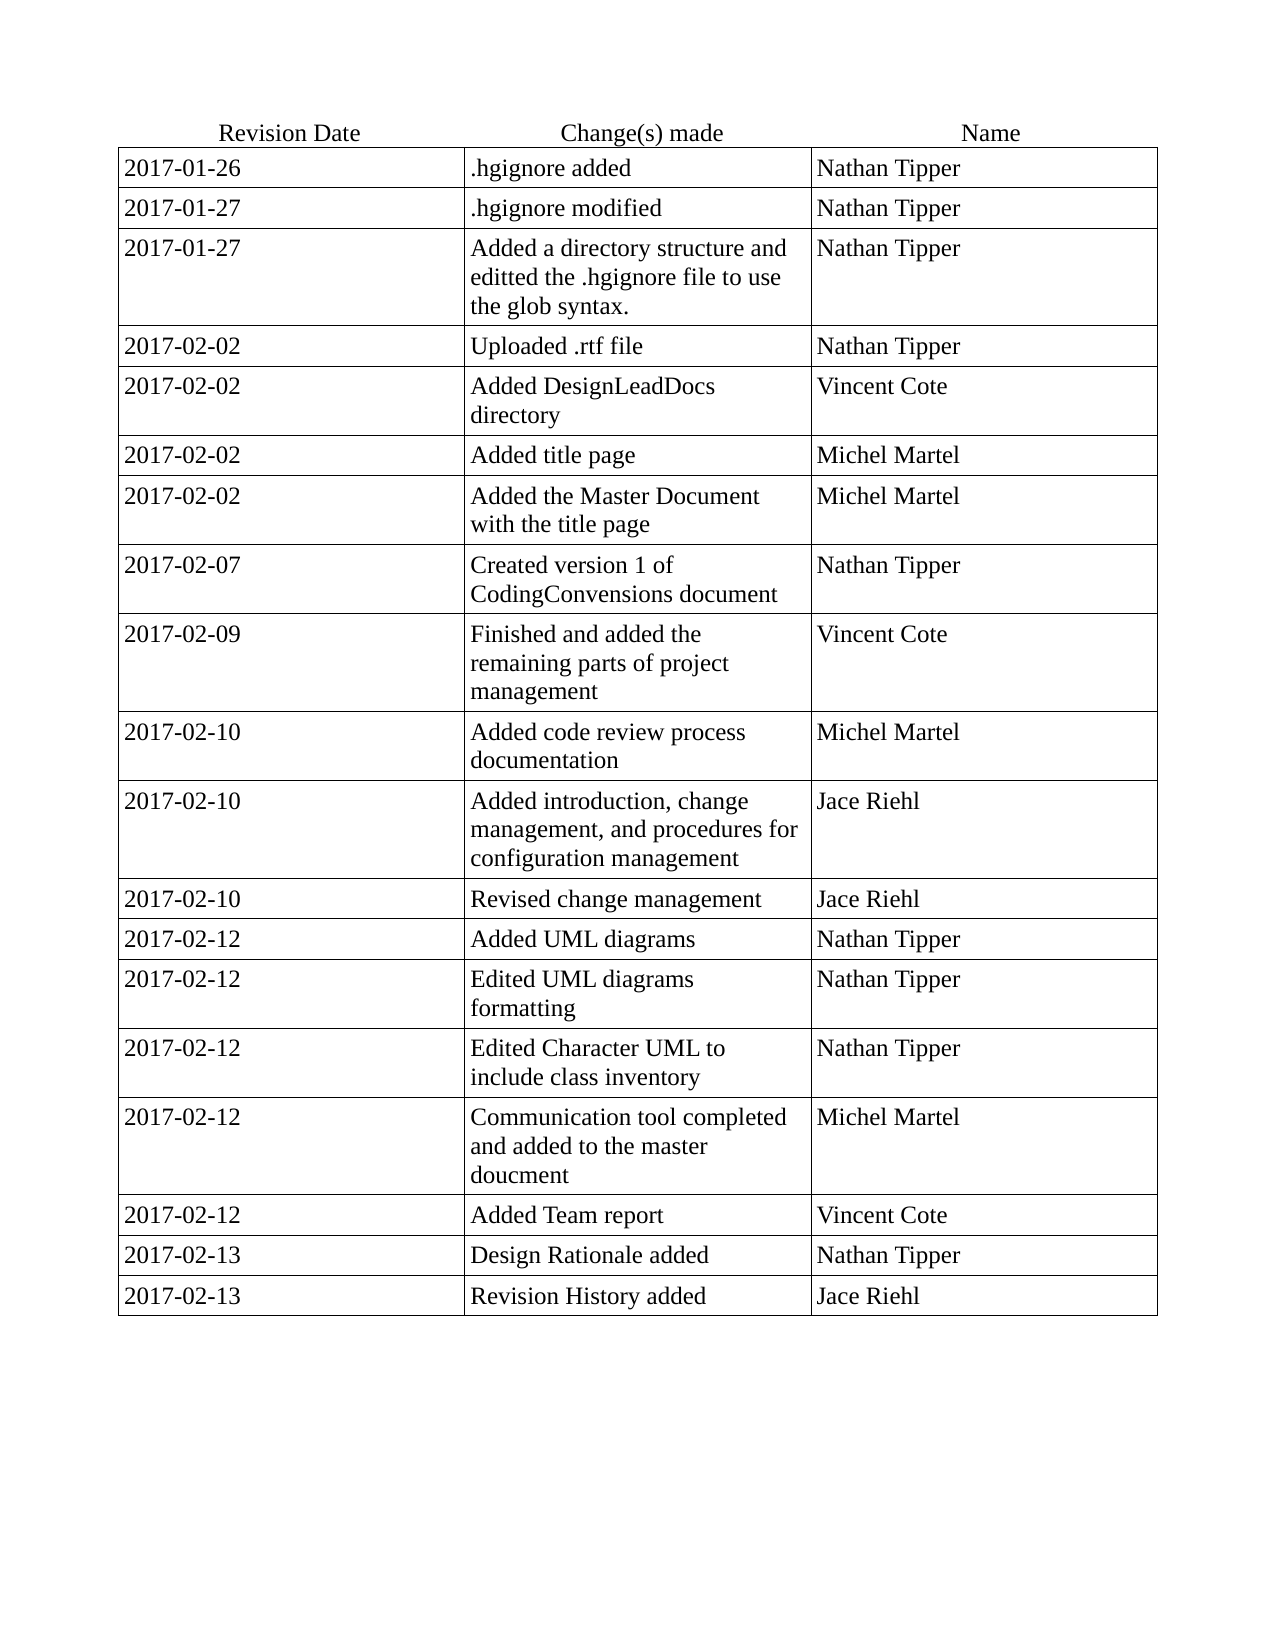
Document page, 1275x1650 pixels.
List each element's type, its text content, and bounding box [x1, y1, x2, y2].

table_cell Communication tool completed and added to the master doucment [465, 1098, 811, 1194]
table_cell Uploaded .rtf file [465, 326, 811, 366]
table_cell 2017-02-10 [119, 879, 464, 918]
table_cell Michel Martel [812, 712, 1157, 780]
table_cell .hgignore modified [465, 188, 811, 227]
table_cell Added DesignLeadDocs directory [465, 367, 811, 435]
table_cell Vincent Cote [812, 367, 1157, 435]
table_cell Added the Master Document with the title page [465, 476, 811, 544]
text Revision Date Change(s) made Name [118, 118, 1157, 147]
table_cell 2017-01-27 [119, 229, 464, 325]
table_cell 2017-02-13 [119, 1236, 464, 1275]
table_cell 2017-02-02 [119, 476, 464, 544]
table_cell Added Team report [465, 1195, 811, 1235]
table_cell Edited UML diagrams formatting [465, 960, 811, 1027]
table_cell 2017-02-12 [119, 1029, 464, 1097]
table_cell Design Rationale added [465, 1236, 811, 1275]
table_header 2017-01-26 [119, 148, 464, 187]
table_cell Michel Martel [812, 476, 1157, 544]
table_cell 2017-02-02 [119, 326, 464, 366]
table_cell Vincent Cote [812, 1195, 1157, 1235]
table_cell Jace Riehl [812, 1276, 1157, 1315]
table_cell Added UML diagrams [465, 919, 811, 958]
table_cell Nathan Tipper [812, 960, 1157, 1027]
table_cell Edited Character UML to include class inventory [465, 1029, 811, 1097]
table_cell 2017-02-10 [119, 781, 464, 878]
table_cell Nathan Tipper [812, 188, 1157, 227]
table_cell Added introduction, change management, and procedures for configuration management [465, 781, 811, 878]
table_cell 2017-01-27 [119, 188, 464, 227]
table_cell 2017-02-12 [119, 919, 464, 958]
table_cell Jace Riehl [812, 781, 1157, 878]
table_header .hgignore added [465, 148, 811, 187]
table_cell Vincent Cote [812, 614, 1157, 711]
table_cell 2017-02-12 [119, 1098, 464, 1194]
table_cell 2017-02-12 [119, 960, 464, 1027]
table_header Nathan Tipper [812, 148, 1157, 187]
table_cell Nathan Tipper [812, 326, 1157, 366]
table_cell Michel Martel [812, 1098, 1157, 1194]
table_cell 2017-02-02 [119, 367, 464, 435]
table_cell Added code review process documentation [465, 712, 811, 780]
table_cell Finished and added the remaining parts of project management [465, 614, 811, 711]
table_cell Added title page [465, 436, 811, 475]
table_cell Revised change management [465, 879, 811, 918]
table_cell Nathan Tipper [812, 919, 1157, 958]
table_cell Added a directory structure and editted the .hgignore file to use the glob syntax. [465, 229, 811, 325]
table_cell 2017-02-12 [119, 1195, 464, 1235]
table_cell 2017-02-13 [119, 1276, 464, 1315]
table_cell Created version 1 of CodingConvensions document [465, 545, 811, 613]
table_cell Revision History added [465, 1276, 811, 1315]
table_cell Michel Martel [812, 436, 1157, 475]
table_cell Nathan Tipper [812, 545, 1157, 613]
table_cell 2017-02-09 [119, 614, 464, 711]
table_cell 2017-02-02 [119, 436, 464, 475]
table_cell Nathan Tipper [812, 229, 1157, 325]
table_cell Nathan Tipper [812, 1029, 1157, 1097]
table_cell 2017-02-10 [119, 712, 464, 780]
table_cell Nathan Tipper [812, 1236, 1157, 1275]
table_cell Jace Riehl [812, 879, 1157, 918]
table_cell 2017-02-07 [119, 545, 464, 613]
